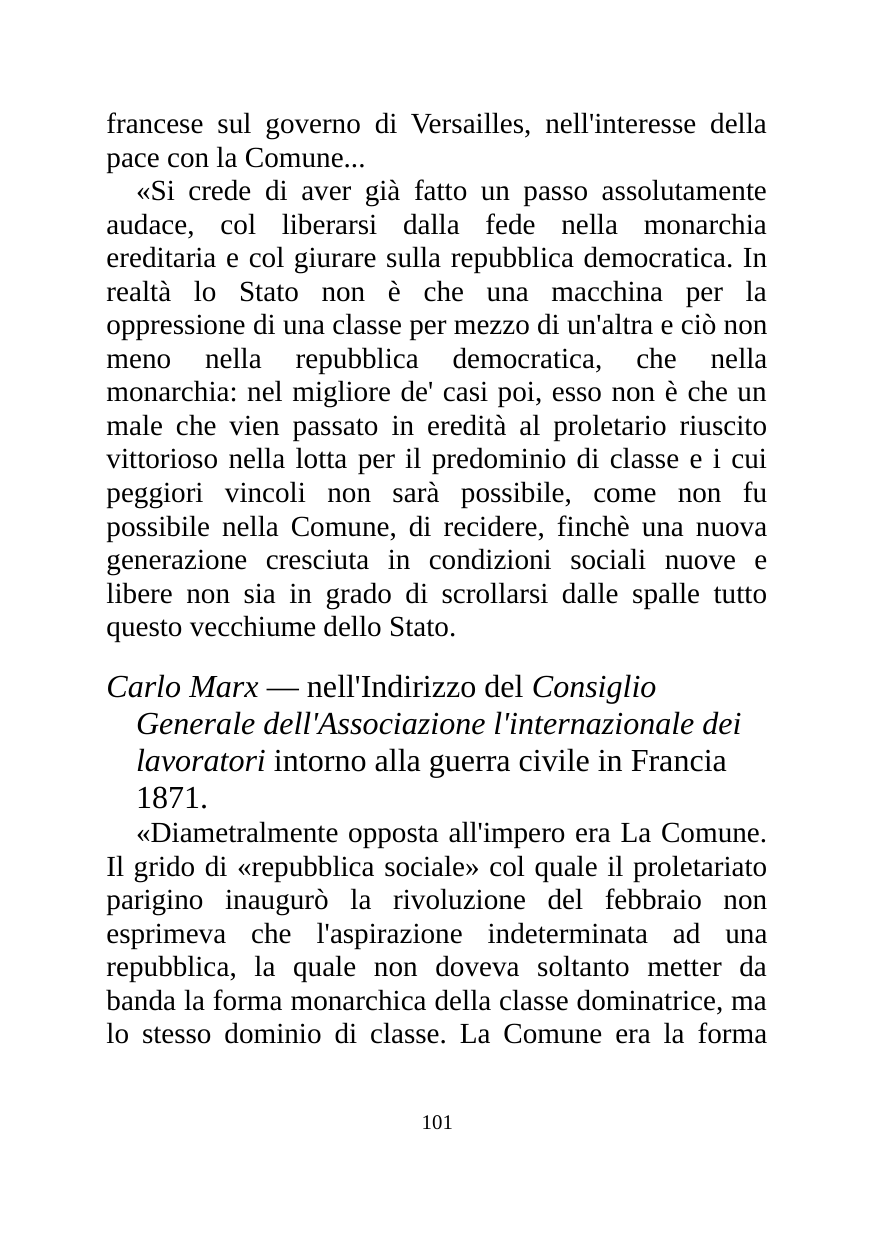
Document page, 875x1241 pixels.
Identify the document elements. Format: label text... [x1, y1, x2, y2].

subtitle Carlo Marx — nell'Indirizzo del Consiglio Generale dell'Associazione l'internazionale dei lavoratori intorno alla guerra civile in Francia 1871. [106, 668, 768, 815]
text francese sul governo di Versailles, nell'interesse della pace con la Comune... [106, 106, 768, 173]
text «Diametralmente opposta all'impero era La Comune. Il grido di «repubblica sociale» col quale il proletariato parigino inaugurò la rivoluzione del febbraio non esprimeva che l'aspirazione indeterminata ad una repubblica, la quale non doveva soltanto metter da banda la forma monarchica della classe dominatrice, ma lo stesso dominio di classe. La Comune era la forma [106, 815, 768, 1050]
text «Si crede di aver già fatto un passo assolutamente audace, col liberarsi dalla fede nella monarchia ereditaria e col giurare sulla repubblica democratica. In realtà lo Stato non è che una macchina per la oppressione di una classe per mezzo di un'altra e ciò non meno nella repubblica democratica, che nella monarchia: nel migliore de' casi poi, esso non è che un male che vien passato in eredità al proletario riuscito vittorioso nella lotta per il predominio di classe e i cui peggiori vincoli non sarà possibile, come non fu possibile nella Comune, di recidere, finchè una nuova generazione cresciuta in condizioni sociali nuove e libere non sia in grado di scrollarsi dalle spalle tutto questo vecchiume dello Stato. [106, 173, 768, 643]
